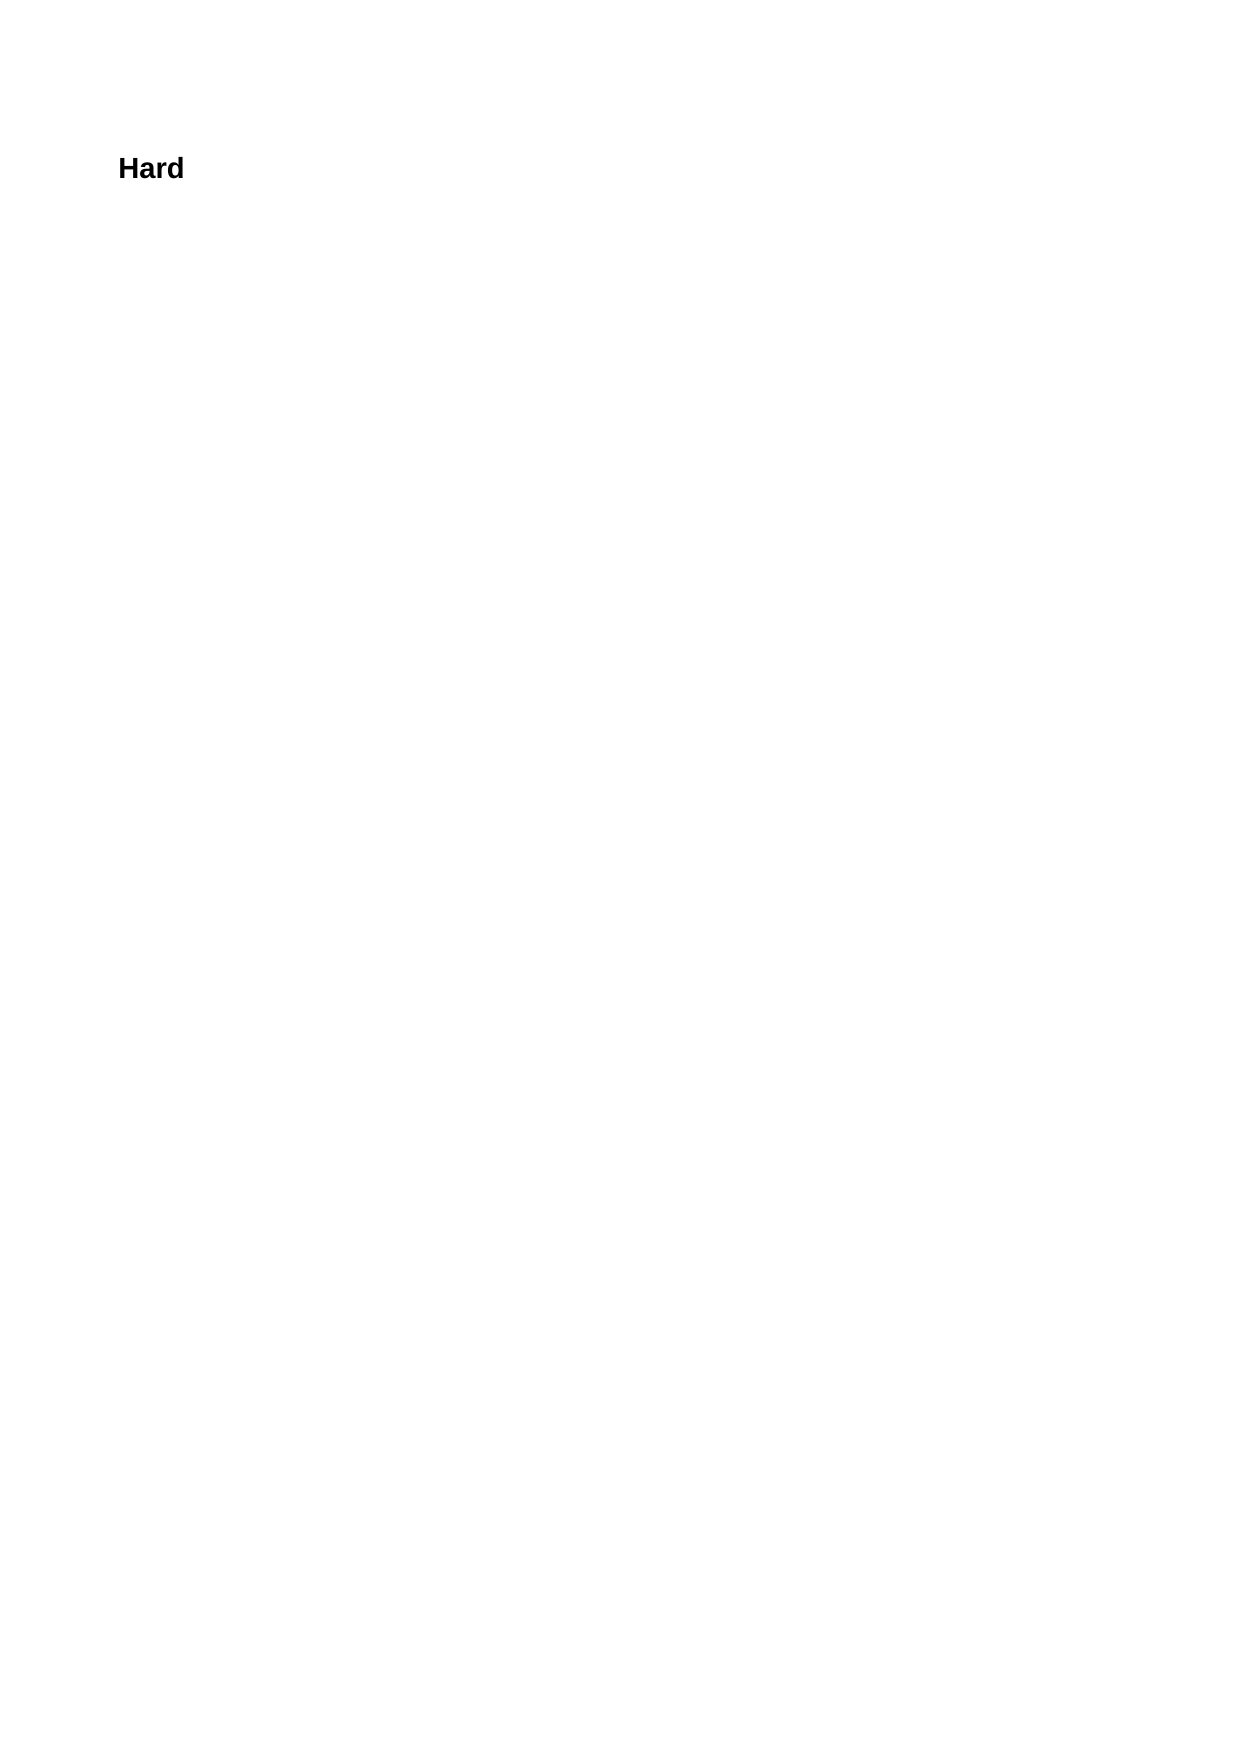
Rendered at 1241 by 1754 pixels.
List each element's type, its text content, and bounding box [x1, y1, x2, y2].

subtitle Hard [118, 151, 1122, 185]
